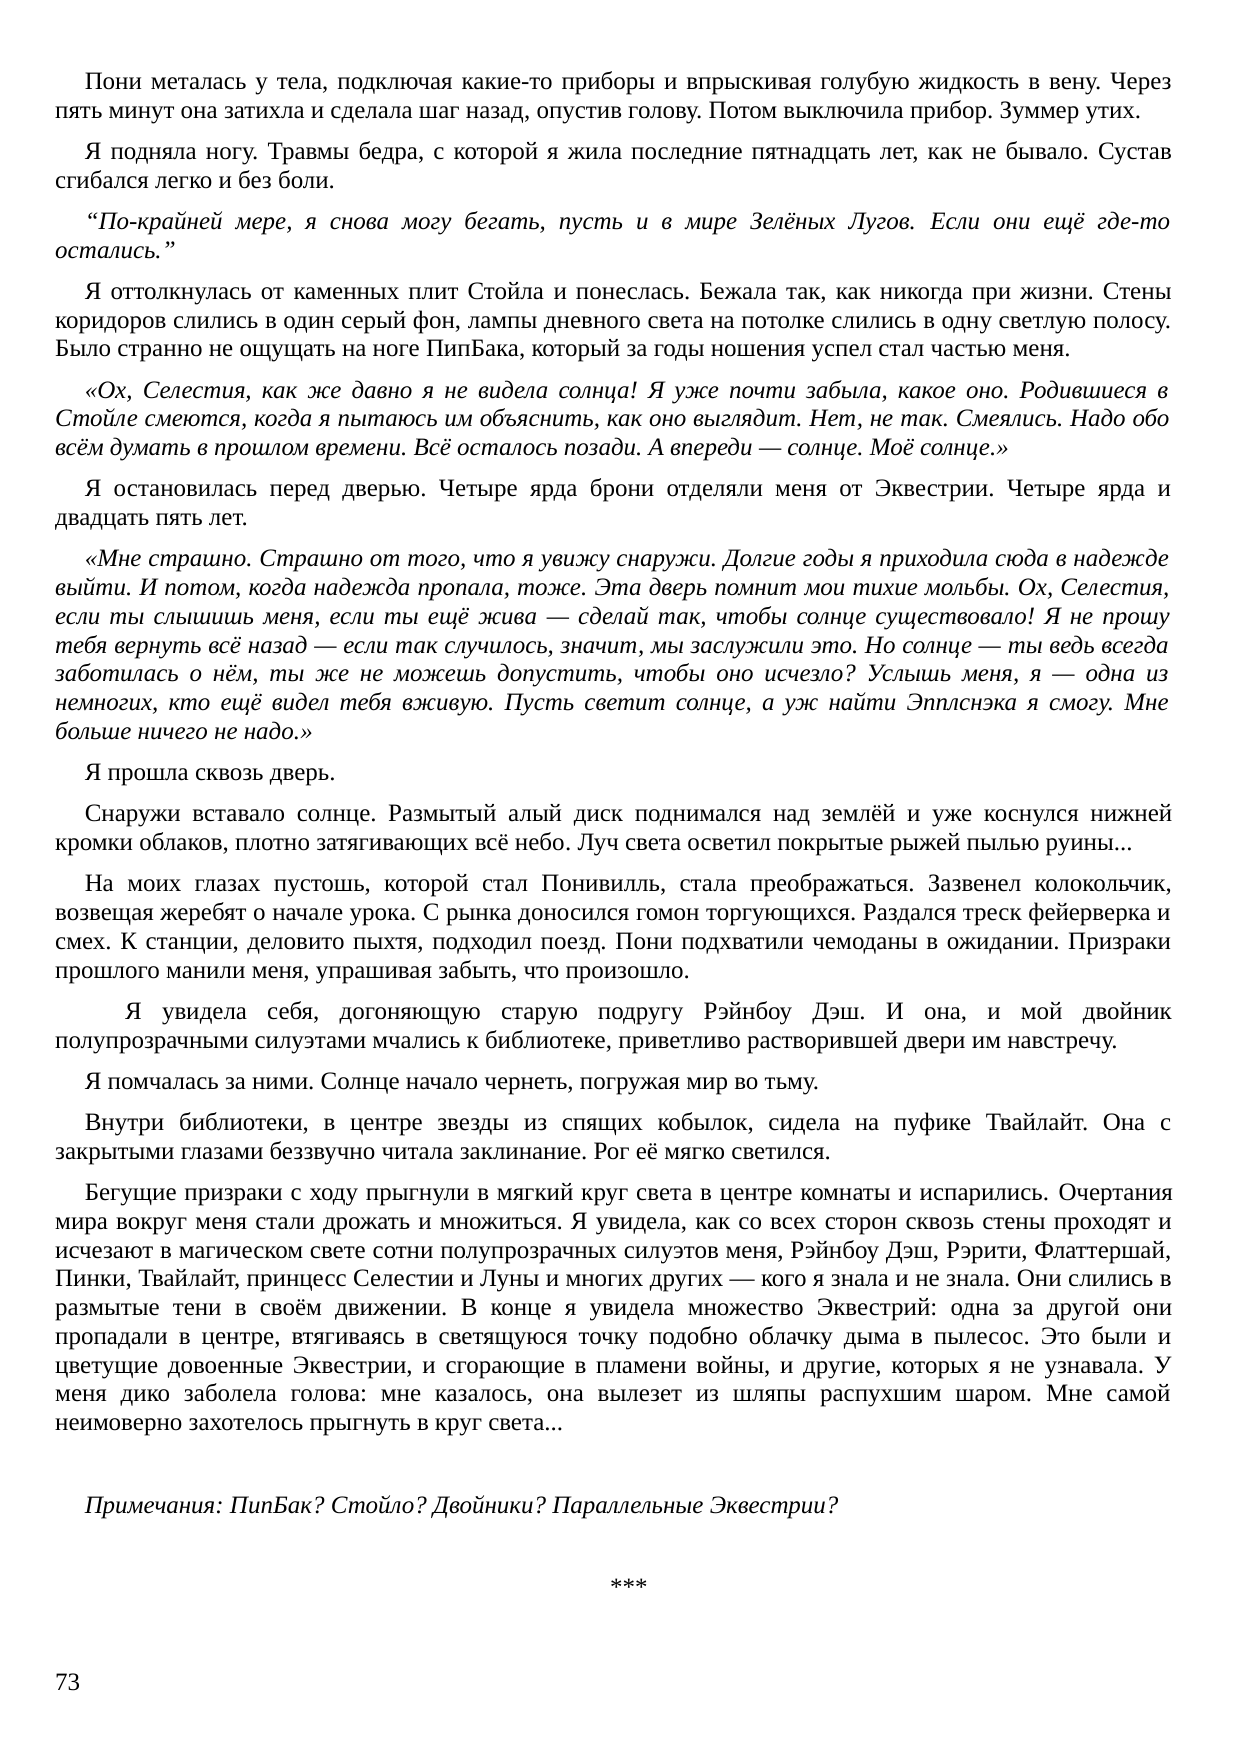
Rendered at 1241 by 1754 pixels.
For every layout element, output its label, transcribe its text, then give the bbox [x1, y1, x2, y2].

text Я остановилась перед дверью. Четыре ярда брони отделяли меня от Эквестрии. Четыре ярда и двадцать пять лет. [55, 473, 1173, 531]
text Я оттолкнулась от каменных плит Стойла и понеслась. Бежала так, как никогда при жизни. Стены коридоров слились в один серый фон, лампы дневного света на потолке слились в одну светлую полосу. Было странно не ощущать на ноге ПипБака, который за годы ношения успел стал частью меня. [55, 276, 1173, 362]
text Бегущие призраки с ходу прыгнули в мягкий круг света в центре комнаты и испарились. Очертания мира вокруг меня стали дрожать и множиться. Я увидела, как со всех сторон сквозь стены проходят и исчезают в магическом свете сотни полупрозрачных силуэтов меня, Рэйнбоу Дэш, Рэрити, Флаттершай, Пинки, Твайлайт, принцесс Селестии и Луны и многих других — кого я знала и не знала. Они слились в размытые тени в своём движении. В конце я увидела множество Эквестрий: одна за другой они пропадали в центре, втягиваясь в светящуюся точку подобно облачку дыма в пылесос. Это были и цветущие довоенные Эквестрии, и сгорающие в пламени войны, и другие, которых я не узнавала. У меня дико заболела голова: мне казалось, она вылезет из шляпы распухшим шаром. Мне самой неимоверно захотелось прыгнуть в круг света... [55, 1177, 1173, 1436]
text «Мне страшно. Страшно от того, что я увижу снаружи. Долгие годы я приходила сюда в надежде выйти. И потом, когда надежда пропала, тоже. Эта дверь помнит мои тихие мольбы. Ох, Селестия, если ты слышишь меня, если ты ещё жива — сделай так, чтобы солнце существовало! Я не прошу тебя вернуть всё назад — если так случилось, значит, мы заслужили это. Но солнце — ты ведь всегда заботилась о нём, ты же не можешь допустить, чтобы оно исчезло? Услышь меня, я — одна из немногих, кто ещё видел тебя вживую. Пусть светит солнце, а уж найти Эпплснэка я смогу. Мне больше ничего не надо.» [55, 543, 1173, 745]
text Примечания: ПипБак? Стойло? Двойники? Параллельные Эквестрии? [55, 1490, 1173, 1518]
text «Ох, Селестия, как же давно я не видела солнца! Я уже почти забыла, какое оно. Родившиеся в Стойле смеются, когда я пытаюсь им объяснить, как оно выглядит. Нет, не так. Смеялись. Надо обо всём думать в прошлом времени. Всё осталось позади. А впереди — солнце. Моё солнце.» [55, 375, 1173, 461]
text Я увидела себя, догоняющую старую подругу Рэйнбоу Дэш. И она, и мой двойник полупрозрачными силуэтами мчались к библиотеке, приветливо растворившей двери им навстречу. [55, 996, 1173, 1053]
text *** [55, 1572, 1173, 1601]
text Снаружи вставало солнце. Размытый алый диск поднимался над землёй и уже коснулся нижней кромки облаков, плотно затягивающих всё небо. Луч света осветил покрытые рыжей пылью руины... [55, 798, 1173, 856]
text Я прошла сквозь дверь. [55, 757, 1173, 786]
text На моих глазах пустошь, которой стал Понивилль, стала преображаться. Зазвенел колокольчик, возвещая жеребят о начале урока. С рынка доносился гомон торгующихся. Раздался треск фейерверка и смех. К станции, деловито пыхтя, подходил поезд. Пони подхватили чемоданы в ожидании. Призраки прошлого манили меня, упрашивая забыть, что произошло. [55, 868, 1173, 983]
text Я подняла ногу. Травмы бедра, с которой я жила последние пятнадцать лет, как не бывало. Сустав сгибался легко и без боли. [55, 136, 1173, 193]
text Я помчалась за ними. Солнце начало чернеть, погружая мир во тьму. [55, 1066, 1173, 1095]
text Пони металась у тела, подключая какие-то приборы и впрыскивая голубую жидкость в вену. Через пять минут она затихла и сделала шаг назад, опустив голову. Потом выключила прибор. Зуммер утих. [55, 66, 1173, 123]
text “По-крайней мере, я снова могу бегать, пусть и в мире Зелёных Лугов. Если они ещё где-то остались.” [55, 206, 1173, 263]
text Внутри библиотеки, в центре звезды из спящих кобылок, сидела на пуфике Твайлайт. Она с закрытыми глазами беззвучно читала заклинание. Рог её мягко светился. [55, 1107, 1173, 1165]
